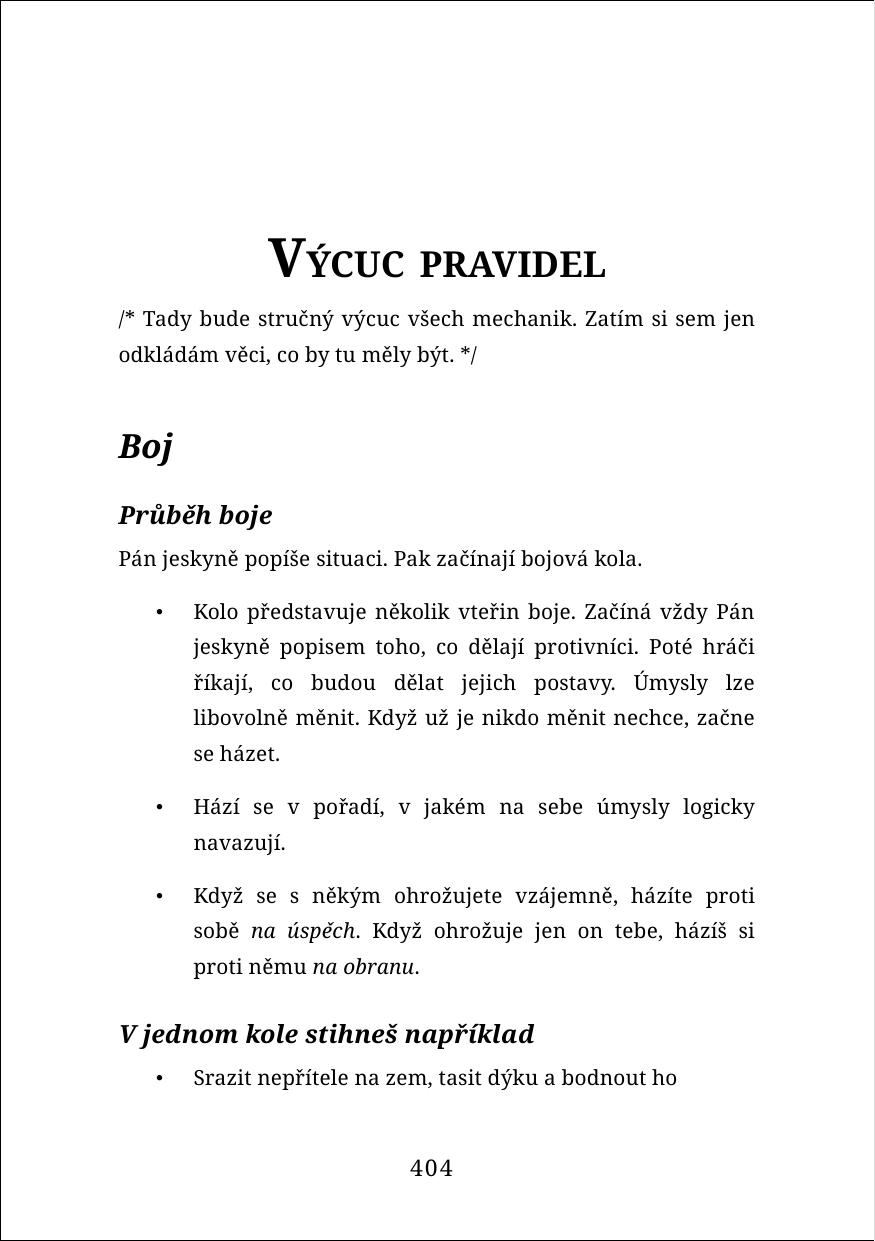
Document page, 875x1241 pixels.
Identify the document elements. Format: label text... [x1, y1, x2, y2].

list Kolo představuje několik vteřin boje. Začíná vždy Pán jeskyně popisem toho, co dělají protivníci. Poté hráči říkají, co budou dělat jejich postavy. Úmysly lze libovolně měnit. Když už je nikdo měnit nechce, začne se házet. [156, 597, 756, 767]
list Hází se v pořadí, v jakém na sebe úmysly logicky navazují. [156, 792, 756, 856]
list Když se s někým ohrožujete vzájemně, házíte proti sobě na úspěch. Když ohrožuje jen on tebe, házíš si proti němu na obranu. [156, 881, 756, 980]
list Srazit nepřítele na zem, tasit dýku a bodnout ho [156, 1063, 756, 1091]
subtitle Výcuc pravidel [118, 219, 756, 293]
text Pán jeskyně popíše situaci. Pak začínají bojová kola. [118, 544, 756, 572]
subtitle Průběh boje [118, 498, 756, 532]
subtitle Boj [118, 423, 756, 468]
subtitle V jednom kole stihneš například [118, 1017, 756, 1051]
text /* Tady bude stručný výcuc všech mechanik. Zatím si sem jen odkládám věci, co by tu měly být. */ [118, 304, 756, 368]
